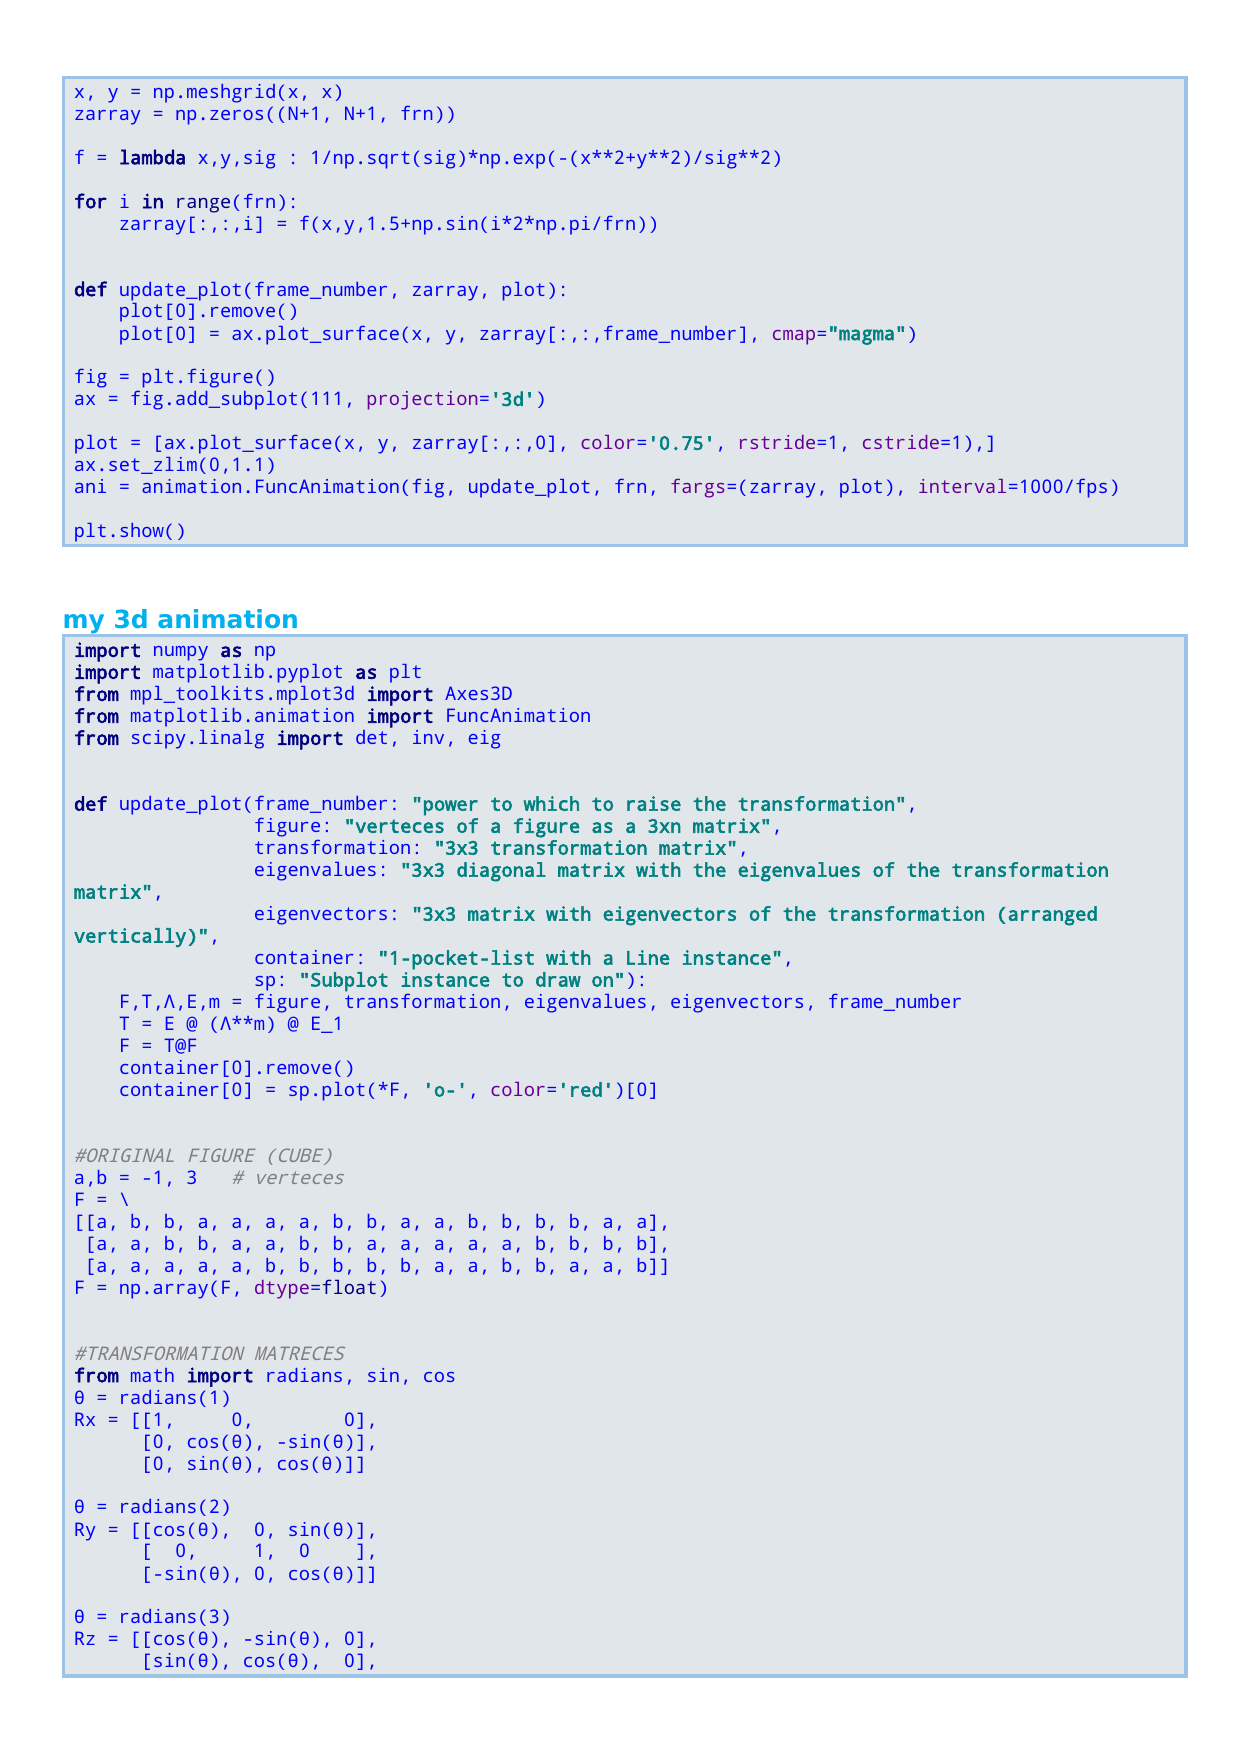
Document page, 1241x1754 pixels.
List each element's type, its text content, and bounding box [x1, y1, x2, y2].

text x, y = np.meshgrid(x, x) zarray = np.zeros((N+1, N+1, frn)) f = lambda x,y,sig : 1/np.sqrt(sig)*np.exp(-(x**2+y**2)/sig**2) for i in range(frn): zarray[:,:,i] = f(x,y,1.5+np.sin(i*2*np.pi/frn)) def update_plot(frame_number, zarray, plot): plot[0].remove() plot[0] = ax.plot_surface(x, y, zarray[:,:,frame_number], cmap="magma") fig = plt.figure() ax = fig.add_subplot(111, projection='3d') plot = [ax.plot_surface(x, y, zarray[:,:,0], color='0.75', rstride=1, cstride=1),] ax.set_zlim(0,1.1) ani = animation.FuncAnimation(fig, update_plot, frn, fargs=(zarray, plot), interval=1000/fps) plt.show() [65, 79, 1184, 544]
title my 3d animation [62, 605, 1188, 634]
text import numpy as np import matplotlib.pyplot as plt from mpl_toolkits.mplot3d import Axes3D from matplotlib.animation import FuncAnimation from scipy.linalg import det, inv, eig def update_plot(frame_number: "power to which to raise the transformation", figure: "verteces of a figure as a 3xn matrix", transformation: "3x3 transformation matrix", eigenvalues: "3x3 diagonal matrix with the eigenvalues of the transformation matrix", eigenvectors: "3x3 matrix with eigenvectors of the transformation (arranged vertically)", container: "1-pocket-list with a Line instance", sp: "Subplot instance to draw on"): F,T,Λ,E,m = figure, transformation, eigenvalues, eigenvectors, frame_number T = E @ (Λ**m) @ E_1 F = T@F container[0].remove() container[0] = sp.plot(*F, 'o-', color='red')[0] #ORIGINAL FIGURE (CUBE) a,b = -1, 3 # verteces F = \ [[a, b, b, a, a, a, a, b, b, a, a, b, b, b, b, a, a], [a, a, b, b, a, a, b, b, a, a, a, a, a, b, b, b, b], [a, a, a, a, a, b, b, b, b, b, a, a, b, b, a, a, b]] F = np.array(F, dtype=float) #TRANSFORMATION MATRECES from math import radians, sin, cos θ = radians(1) Rx = [[1, 0, 0], [0, cos(θ), -sin(θ)], [0, sin(θ), cos(θ)]] θ = radians(2) Ry = [[cos(θ), 0, sin(θ)], [ 0, 1, 0 ], [-sin(θ), 0, cos(θ)]] θ = radians(3) Rz = [[cos(θ), -sin(θ), 0], [sin(θ), cos(θ), 0], [65, 637, 1184, 1674]
